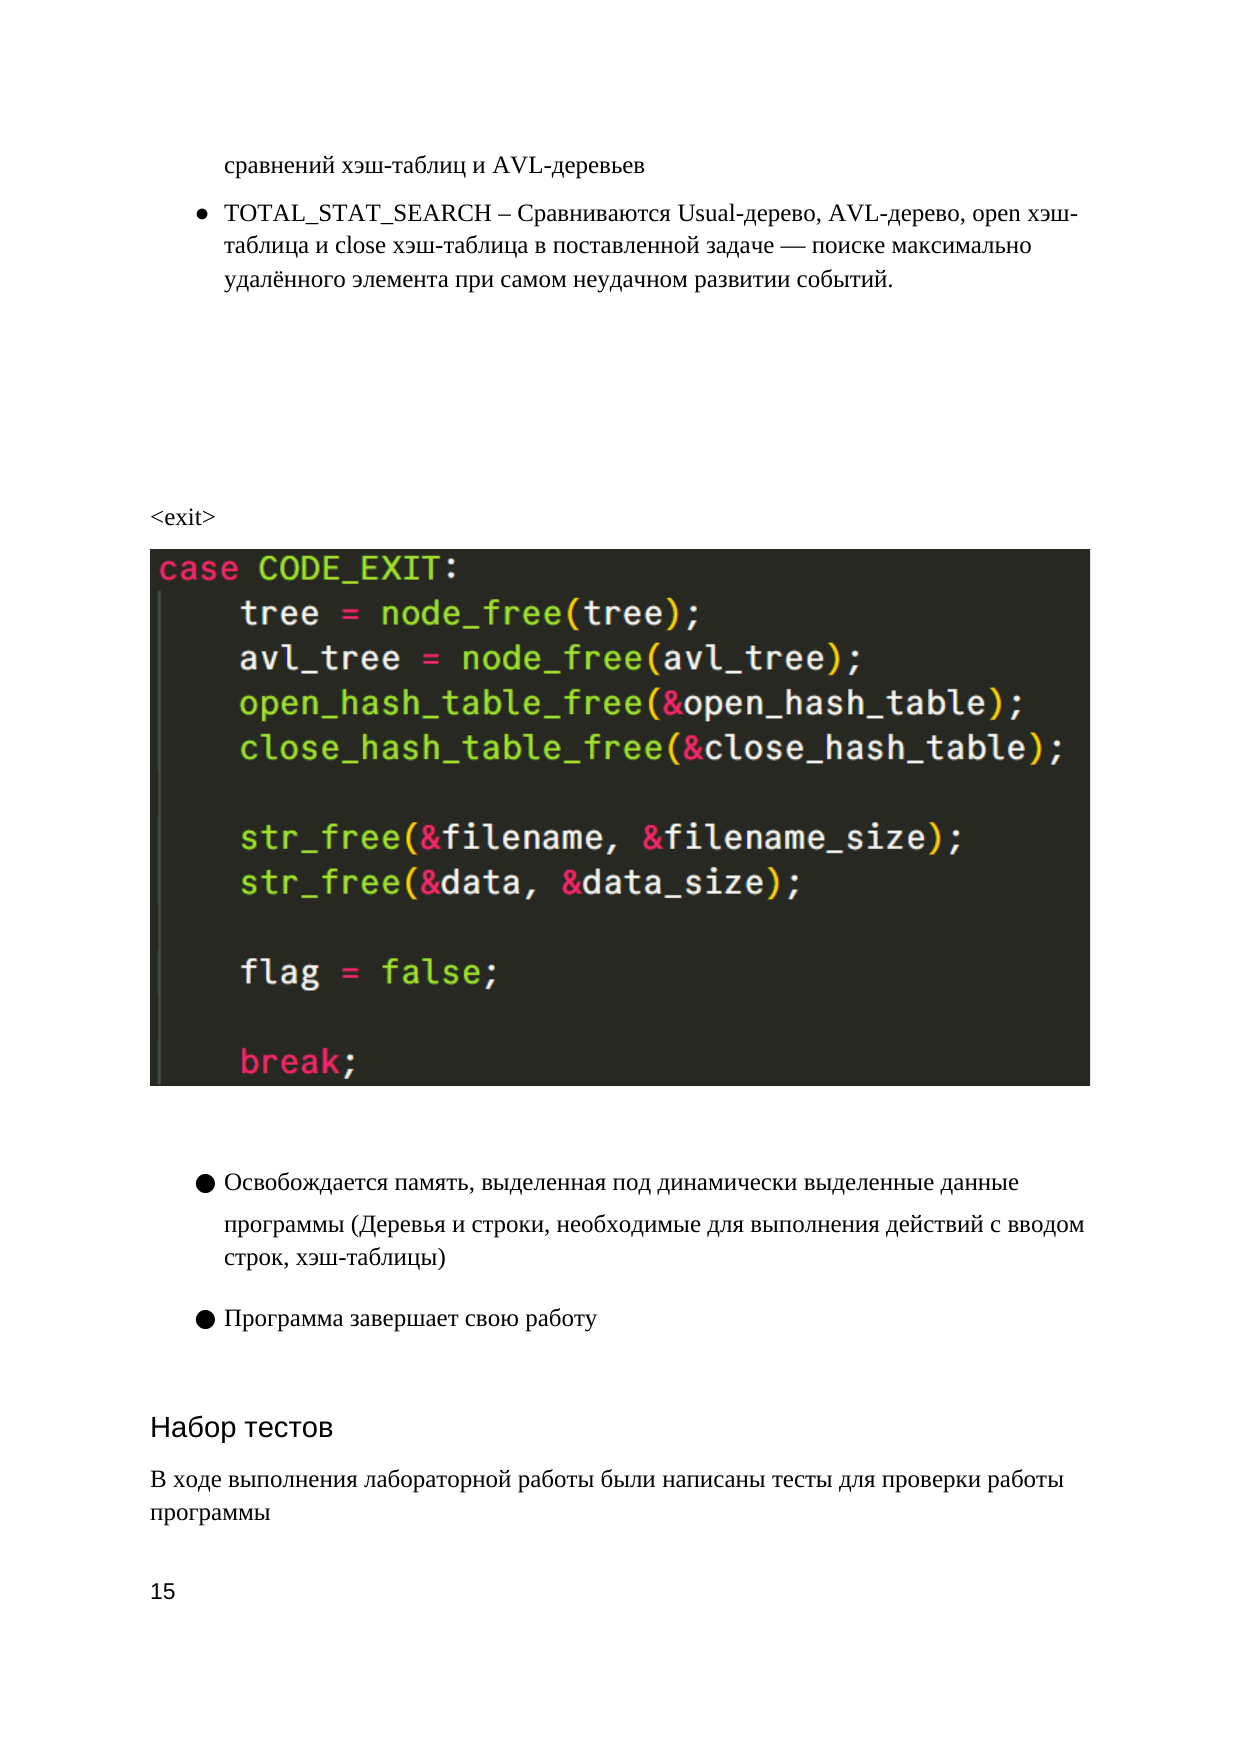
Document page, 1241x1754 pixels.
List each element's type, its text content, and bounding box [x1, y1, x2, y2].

text В ходе выполнения лабораторной работы были написаны тесты для проверки работы программы [150, 1464, 1090, 1525]
list Освобождается память, выделенная под динамически выделенные данные программы (Деревья и строки, необходимые для выполнения действий с вводом строк, хэш-таблицы) [194, 1153, 1090, 1271]
text Набор тестов [150, 1411, 1090, 1444]
text <exit> [150, 502, 1090, 530]
list сравнений хэш-таблиц и AVL-деревьев [194, 150, 1090, 179]
picture [150, 549, 1091, 1086]
list Программа завершает свою работу [194, 1289, 1090, 1341]
list TOTAL_STAT_SEARCH – Сравниваются Usual-дерево, AVL-дерево, open хэш-таблица и close хэш-таблица в поставленной задаче — поиске максимально удалённого элемента при самом неудачном развитии событий. [194, 198, 1090, 292]
